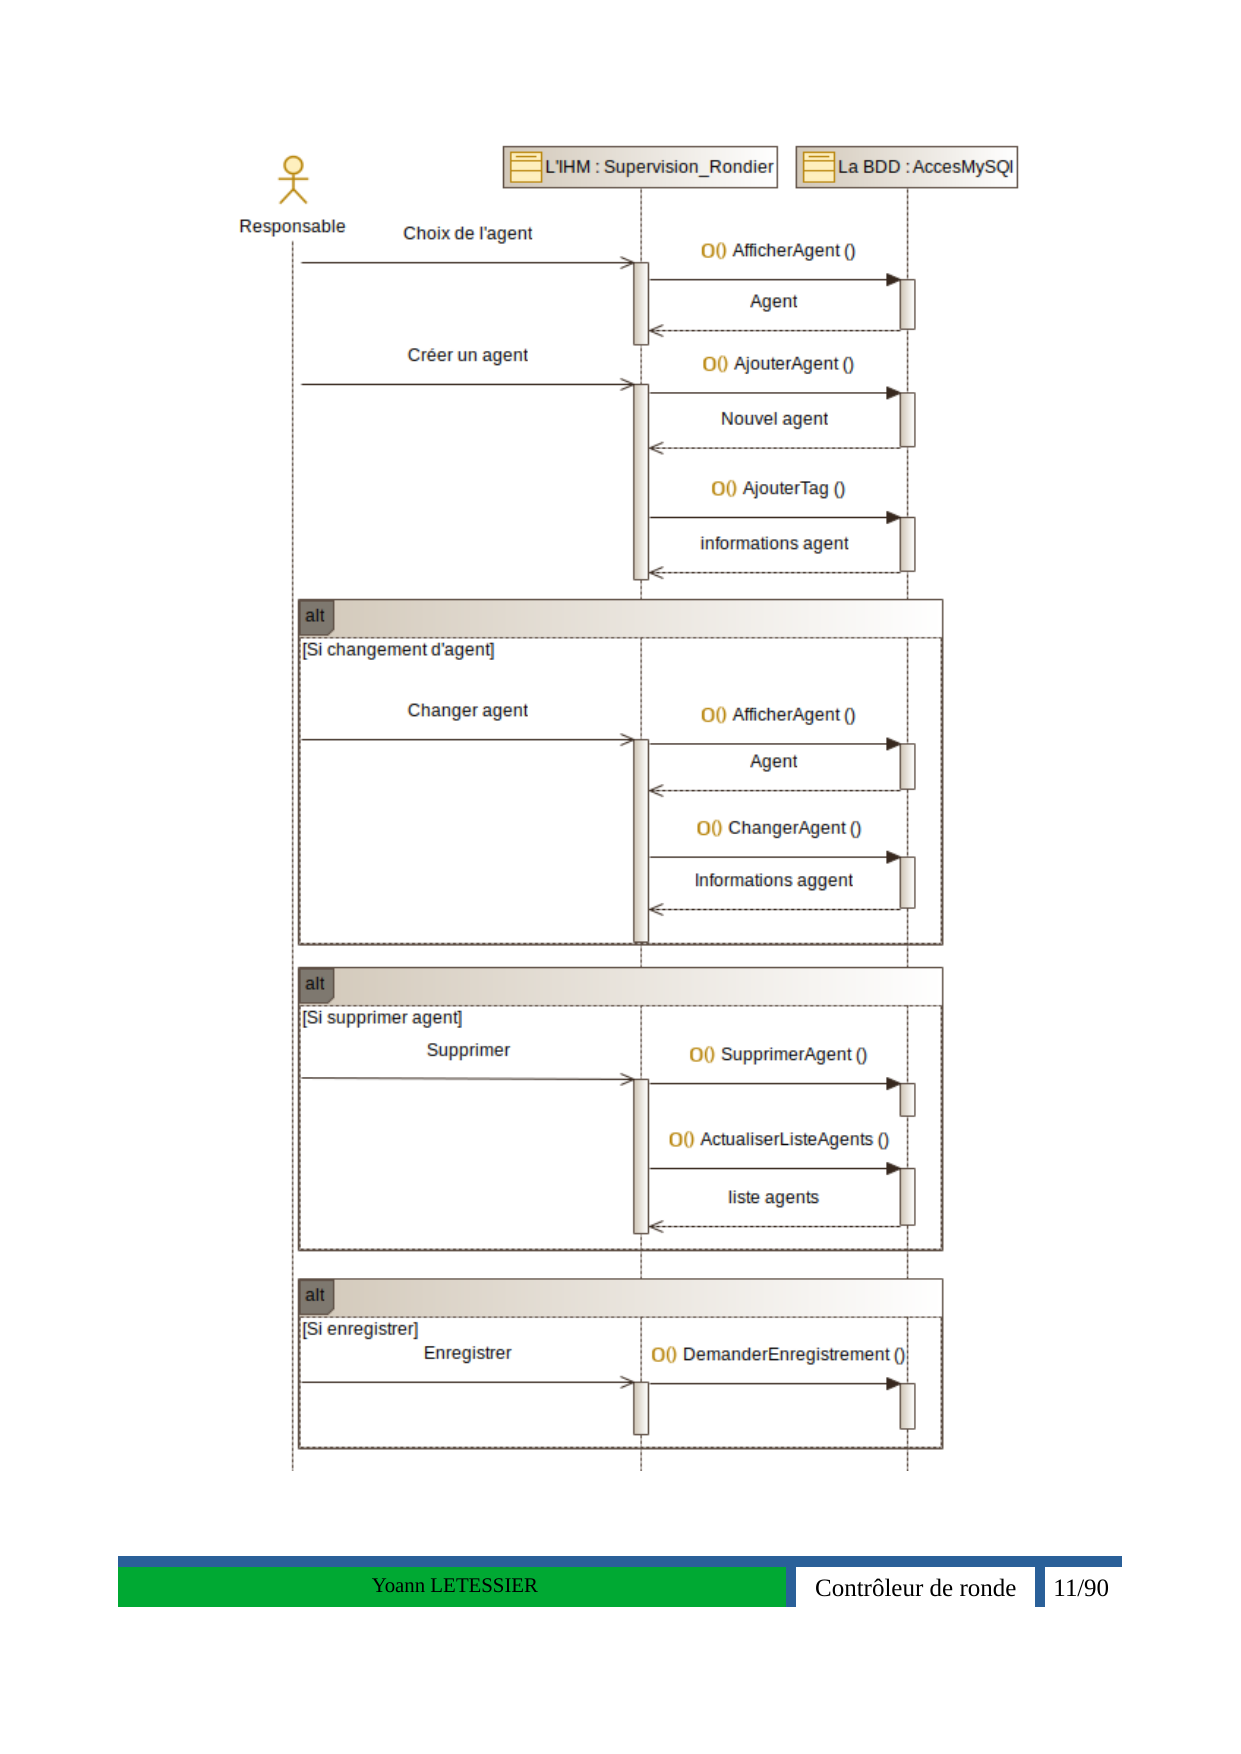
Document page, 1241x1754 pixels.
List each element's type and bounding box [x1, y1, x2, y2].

picture [137, 132, 1033, 1471]
